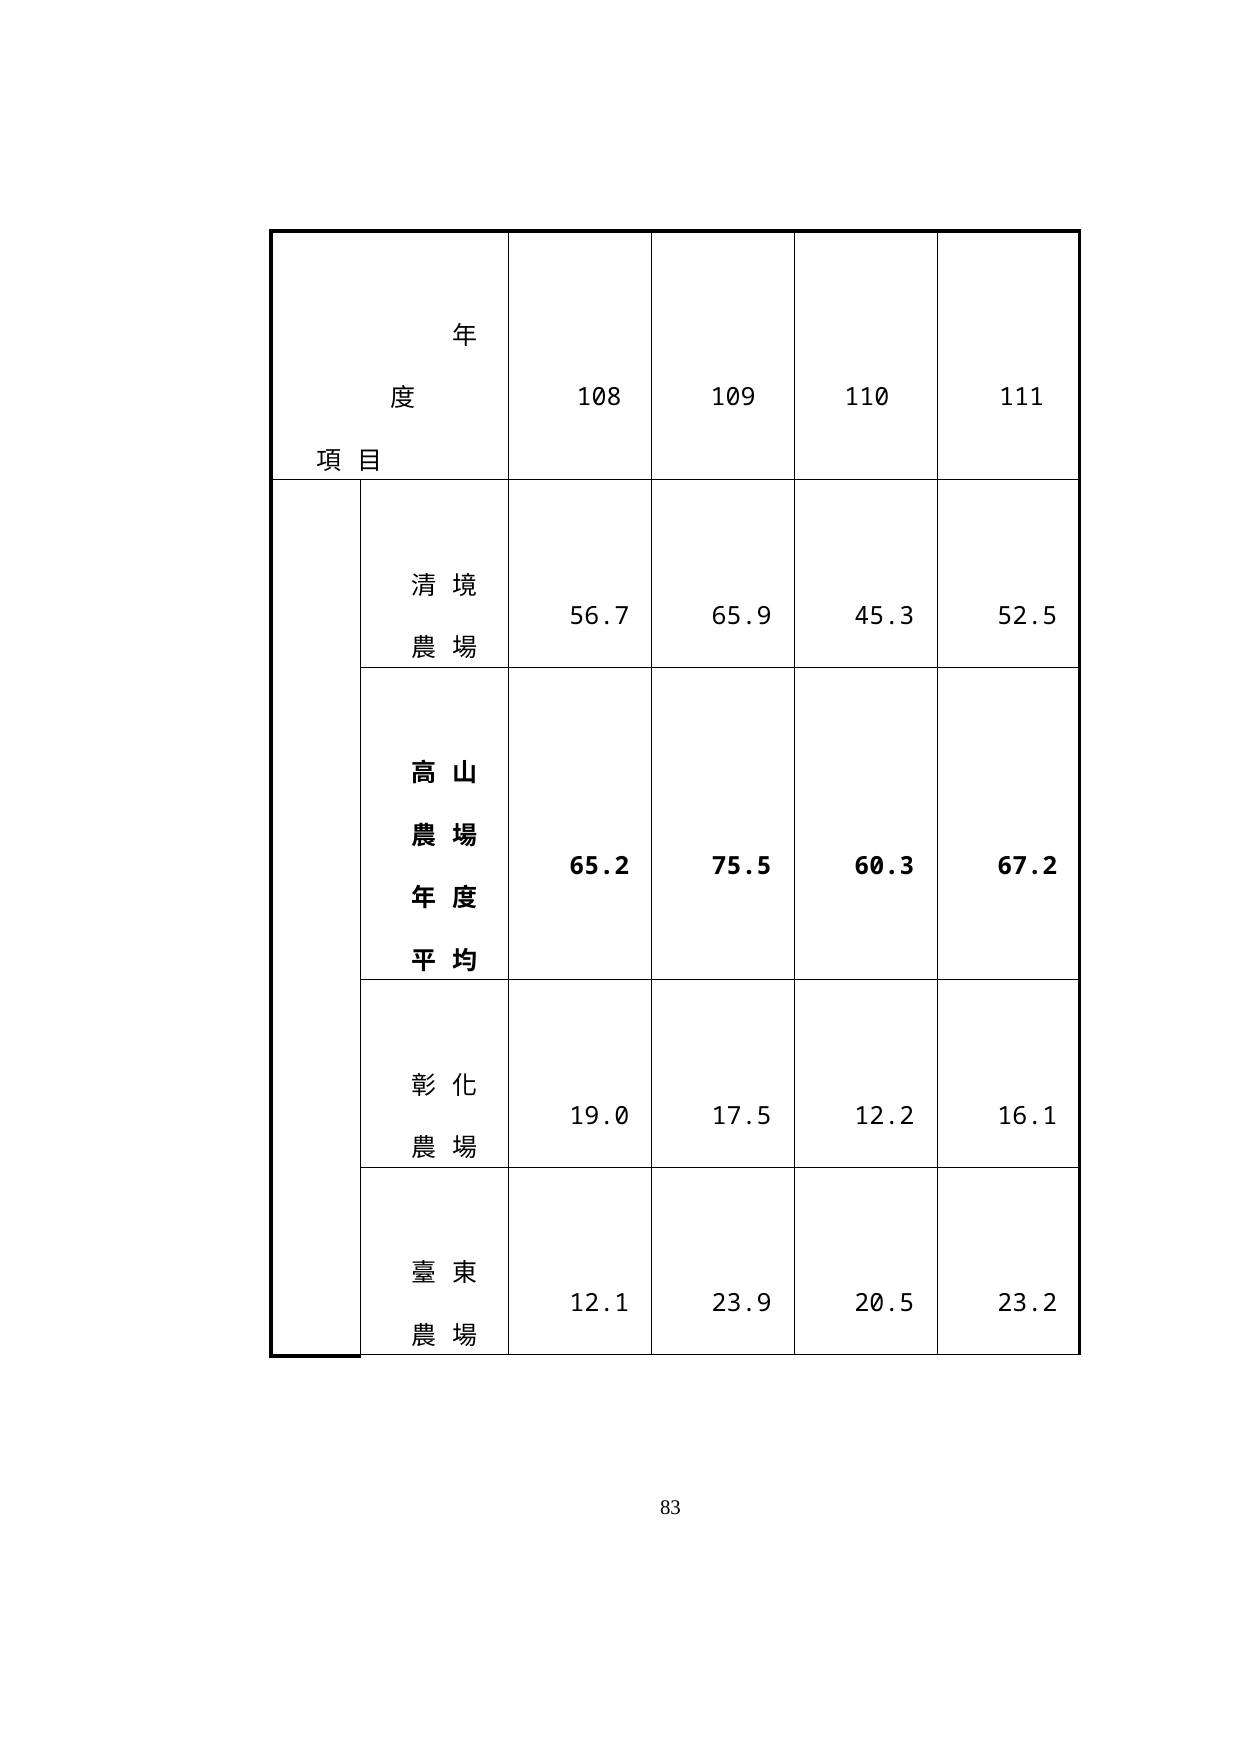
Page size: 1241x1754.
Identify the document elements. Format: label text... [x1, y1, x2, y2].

table_cell 75.5 [652, 668, 794, 979]
table_cell 19.0 [509, 980, 651, 1167]
table_cell 12.1 [509, 1168, 651, 1354]
table_header 108 [509, 233, 651, 479]
table_cell 60.3 [795, 668, 937, 979]
table_cell [273, 480, 360, 1354]
table_cell 67.2 [938, 668, 1078, 979]
table_cell 52.5 [938, 480, 1078, 667]
table_cell 65.2 [509, 668, 651, 979]
table_cell 65.9 [652, 480, 794, 667]
table_cell 17.5 [652, 980, 794, 1167]
table_cell 臺東農場 [361, 1168, 508, 1354]
table_cell 16.1 [938, 980, 1078, 1167]
table_cell 20.5 [795, 1168, 937, 1354]
table_header 110 [795, 233, 937, 479]
table_cell 彰化農場 [361, 980, 508, 1167]
table_cell 23.2 [938, 1168, 1078, 1354]
table_cell 12.2 [795, 980, 937, 1167]
table_header 109 [652, 233, 794, 479]
table_cell 清境農場 [361, 480, 508, 667]
table_header 年度 項目 [273, 233, 508, 479]
table_cell 23.9 [652, 1168, 794, 1354]
table_header 111 [938, 233, 1078, 479]
table_cell 45.3 [795, 480, 937, 667]
table_cell 56.7 [509, 480, 651, 667]
table_cell 高山農場年度平均 [361, 668, 508, 979]
